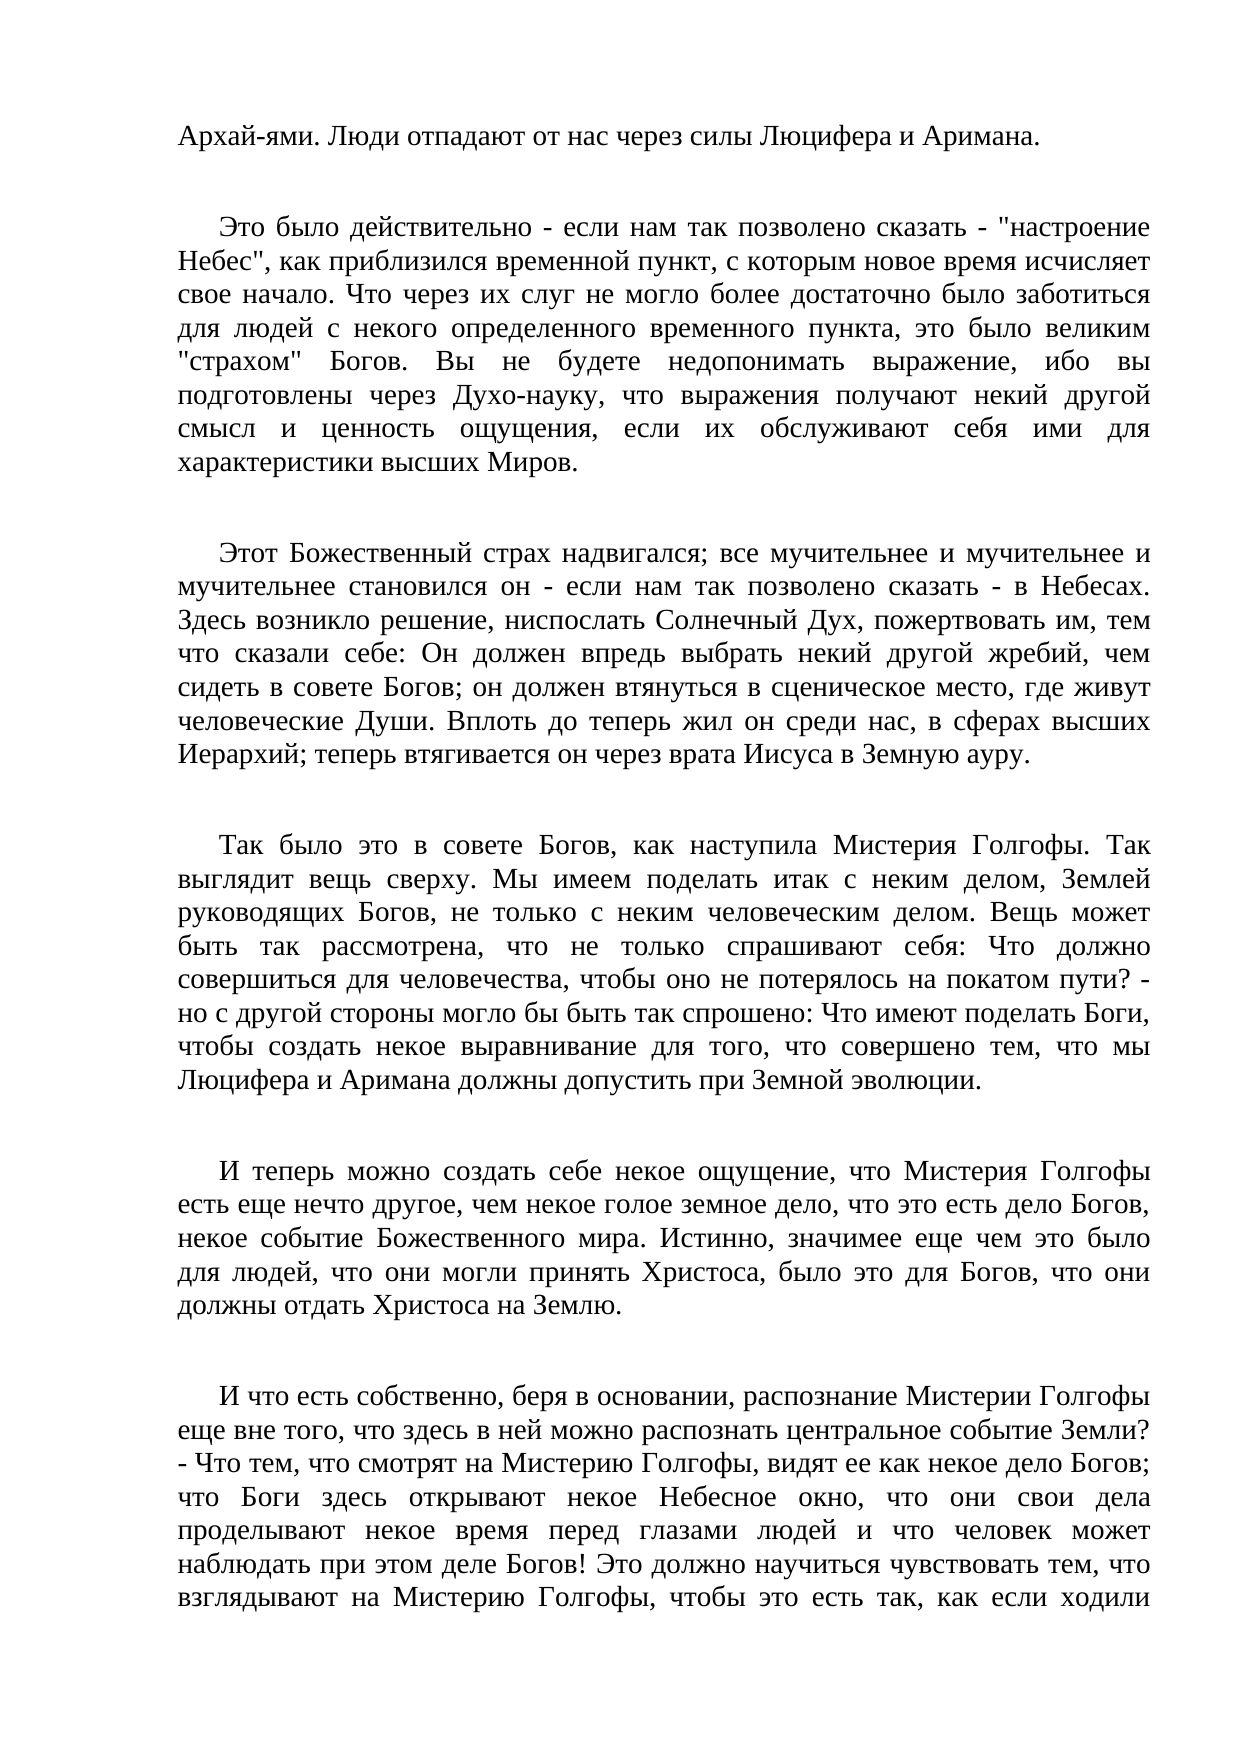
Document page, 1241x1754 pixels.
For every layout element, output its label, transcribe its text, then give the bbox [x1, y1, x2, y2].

text Архай-ями. Люди отпадают от нас через силы Люцифера и Аримана. [177, 118, 1152, 152]
text Этот Божественный страх надвигался; все мучительнее и мучительнее и мучительнее становился он - если нам так позволено сказать - в Небесах. Здесь возникло решение, ниспослать Солнечный Дух, пожертвовать им, тем что сказали себе: Он должен впредь выбрать некий другой жребий, чем сидеть в совете Богов; он должен втянуться в сценическое место, где живут человеческие Души. Вплоть до теперь жил он среди нас, в сферах высших Иерархий; теперь втягивается он через врата Иисуса в Земную ауру. [177, 535, 1152, 770]
text Это было действительно - если нам так позволено сказать - "настроение Небес", как приблизился временной пункт, с которым новое время исчисляет свое начало. Что через их слуг не могло более достаточно было заботиться для людей с некого определенного временного пункта, это было великим "страхом" Богов. Вы не будете недопонимать выражение, ибо вы подготовлены через Духо-науку, что выражения получают некий другой смысл и ценность ощущения, если их обслуживают себя ими для характеристики высших Миров. [177, 209, 1152, 477]
text И теперь можно создать себе некое ощущение, что Мистерия Голгофы есть еще нечто другое, чем некое голое земное дело, что это есть дело Богов, некое событие Божественного мира. Истинно, значимее еще чем это было для людей, что они могли принять Христоса, было это для Богов, что они должны отдать Христоса на Землю. [177, 1153, 1152, 1321]
text Так было это в совете Богов, как наступила Мистерия Голгофы. Так выглядит вещь сверху. Мы имеем поделать итак с неким делом, Землей руководящих Богов, не только с неким человеческим делом. Вещь может быть так рассмотрена, что не только спрашивают себя: Что должно совершиться для человечества, чтобы оно не потерялось на покатом пути? - но с другой стороны могло бы быть так спрошено: Что имеют поделать Боги, чтобы создать некое выравнивание для того, что совершено тем, что мы Люцифера и Аримана должны допустить при Земной эволюции. [177, 827, 1152, 1096]
text И что есть собственно, беря в основании, распознание Мистерии Голгофы еще вне того, что здесь в ней можно распознать центральное событие Земли? - Что тем, что смотрят на Мистерию Голгофы, видят ее как некое дело Богов; что Боги здесь открывают некое Небесное окно, что они свои дела проделывают некое время перед глазами людей и что человек может наблюдать при этом деле Богов! Это должно научиться чувствовать тем, что взглядывают на Мистерию Голгофы, чтобы это есть так, как если ходили [177, 1378, 1152, 1613]
